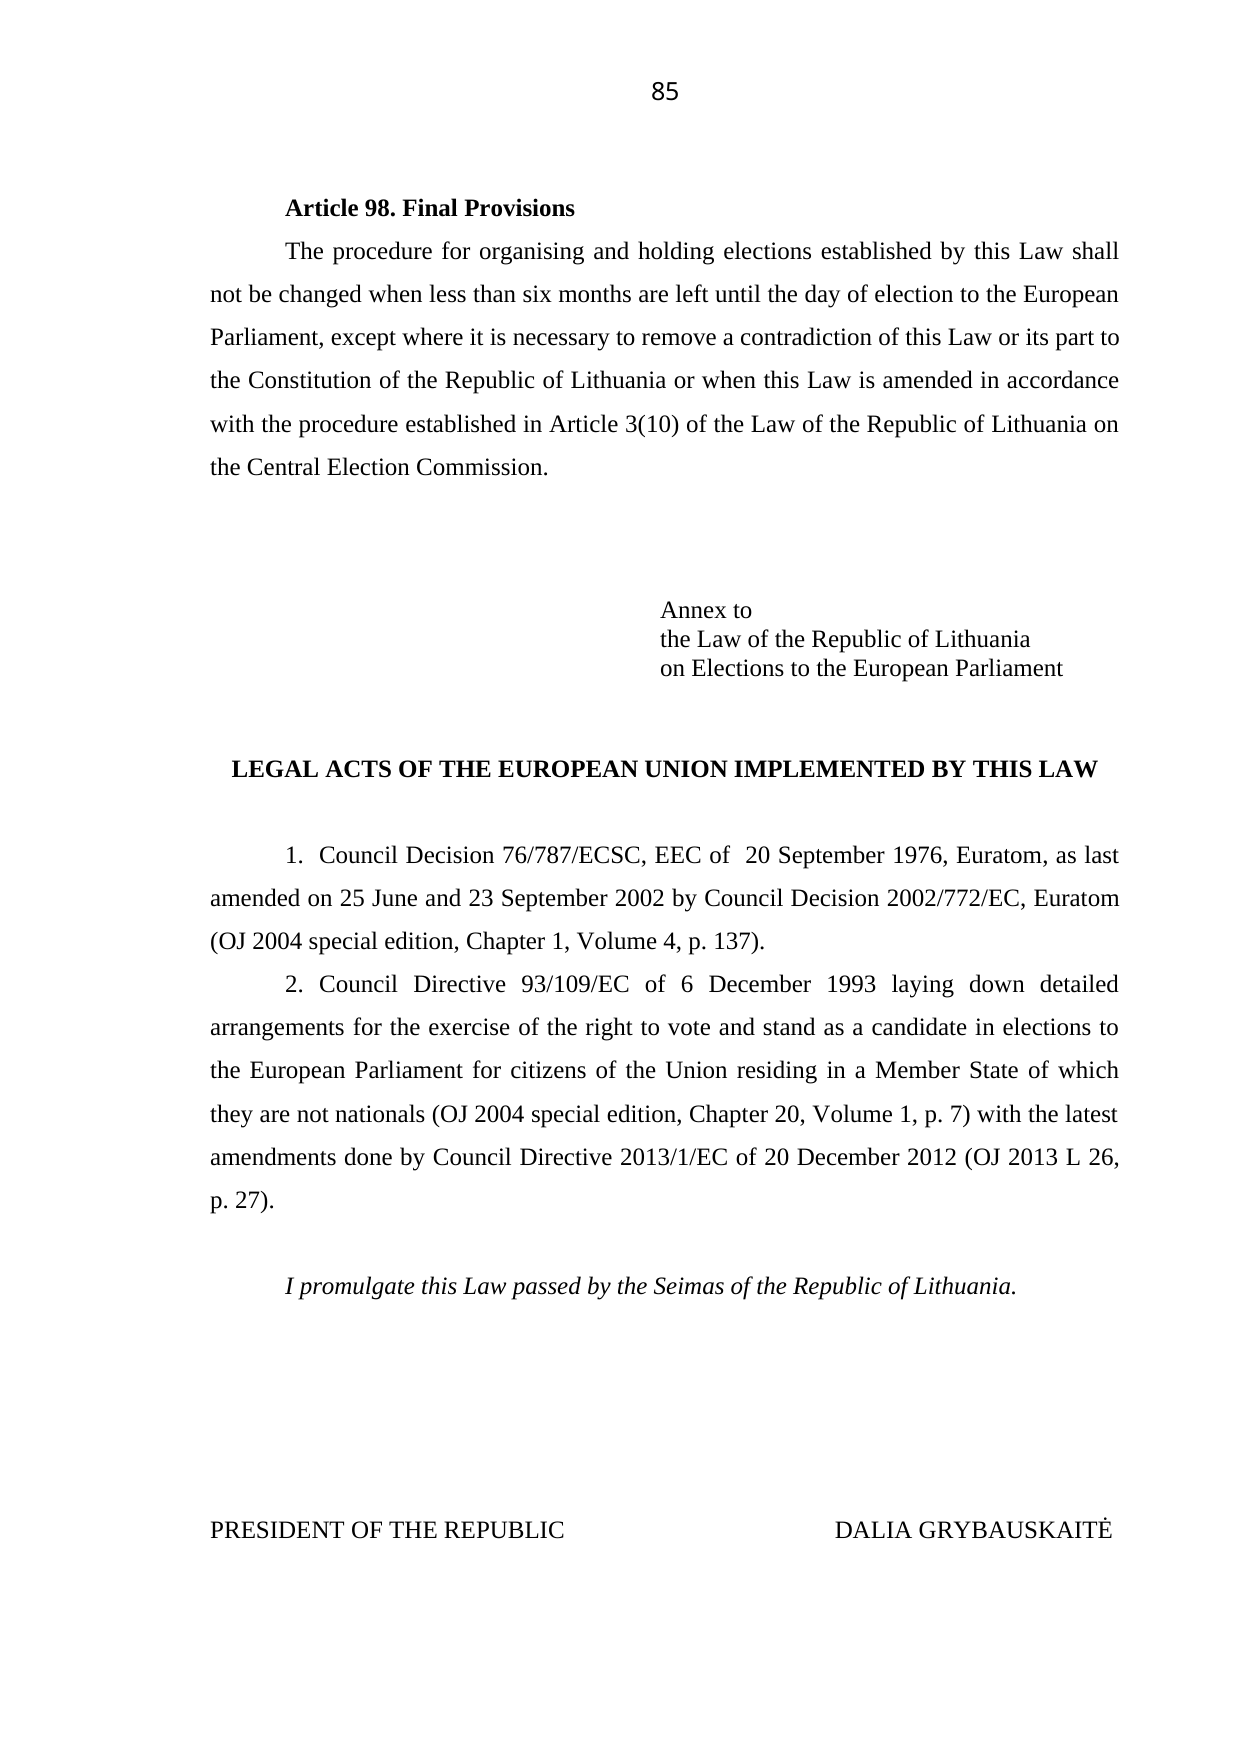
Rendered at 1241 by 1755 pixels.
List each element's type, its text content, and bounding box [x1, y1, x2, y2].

text PRESIDENT OF THE REPUBLIC DALIA GRYBAUSKAITĖ [210, 1516, 1120, 1544]
text The procedure for organising and holding elections established by this Law shall not be changed when less than six months are left until the day of election to the European Parliament, except where it is necessary to remove a contradiction of this Law or its part to the Constitution of the Republic of Lithuania or when this Law is amended in accordance with the procedure established in Article 3(10) of the Law of the Republic of Lithuania on the Central Election Commission. [210, 236, 1120, 481]
text LEGAL ACTS OF THE EUROPEAN UNION IMPLEMENTED BY THIS LAW [210, 754, 1120, 782]
text Annex to [585, 596, 1120, 624]
text I promulgate this Law passed by the Seimas of the Republic of Lithuania. [210, 1271, 1120, 1300]
text 2. Council Directive 93/109/EC of 6 December 1993 laying down detailed arrangements for the exercise of the right to vote and stand as a candidate in elections to the European Parliament for citizens of the Union residing in a Member State of which they are not nationals (OJ 2004 special edition, Chapter 20, Volume 1, p. 7) with the latest amendments done by Council Directive 2013/1/EC of 20 December 2012 (OJ 2013 L 26, p. 27). [210, 969, 1120, 1214]
text the Law of the Republic of Lithuania [585, 624, 1120, 653]
text 1. Council Decision 76/787/ECSC, EEC of 20 September 1976, Euratom, as last amended on 25 June and 23 September 2002 by Council Decision 2002/772/EC, Euratom (OJ 2004 special edition, Chapter 1, Volume 4, p. 137). [210, 840, 1120, 955]
text on Elections to the European Parliament [210, 653, 1120, 682]
text Article 98. Final Provisions [210, 193, 1120, 222]
